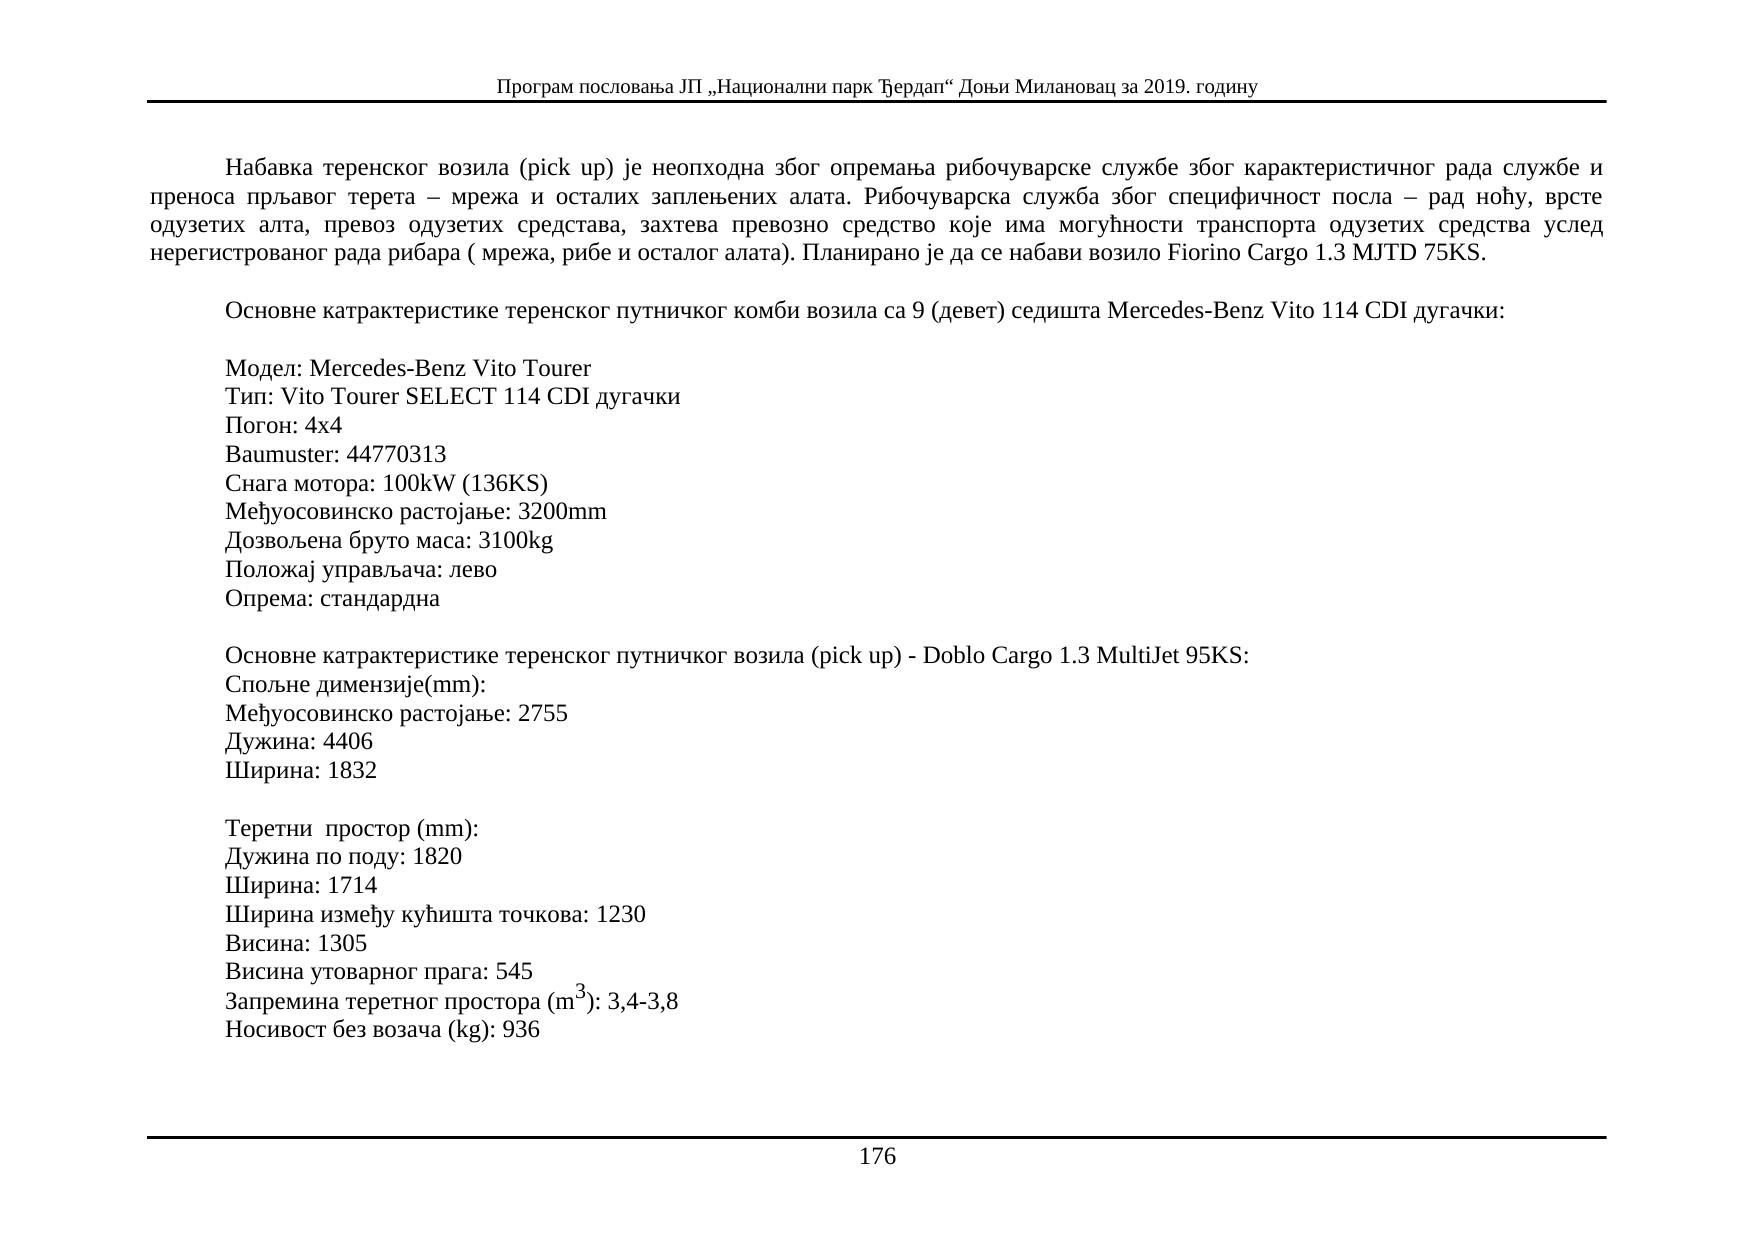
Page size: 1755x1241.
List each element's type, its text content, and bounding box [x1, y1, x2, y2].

text Ширина: 1714 [225, 870, 1605, 899]
text Међуосовинско растојање: 2755 [225, 698, 1605, 726]
text Спољне димензије(mm): [225, 669, 1605, 698]
text Ширина између кућишта точкова: 1230 [225, 899, 1605, 928]
text Опрема: стандардна [225, 583, 1605, 611]
text Дужина по поду: 1820 [225, 841, 1605, 870]
text Носивост без возача (kg): 936 [225, 1016, 1605, 1042]
text Основне катрактеристике теренског путничког комби возила са 9 (девет) седишта Mercedes-Benz Vito 114 CDI дугачки: [225, 295, 1605, 324]
text Набавка теренског возила (pick up) је неопходна због опремања рибочуварске службе због карактеристичног рада службе и преноса прљавог терета – мрежа и осталих заплењених алата. Рибочуварска служба због специфичност посла – рад ноћу, врсте одузетих алта, превоз одузетих средстава, захтева превозно средство које има могућности транспорта одузетих средства услед нерегистрованог рада рибара ( мрежа, рибе и осталог алата). Планирано је да се набави возило Fiorino Cargo 1.3 MJTD 75KS. [150, 153, 1605, 266]
text Ширина: 1832 [225, 755, 1605, 784]
text Тип: Vito Tourer SELECT 114 CDI дугачки [225, 381, 1605, 410]
text Снага мотора: 100kW (136KS) [225, 468, 1605, 496]
text Висина утоварног прага: 545 [225, 956, 1605, 985]
text Baumuster: 44770313 [225, 439, 1605, 468]
text Дозвољена бруто маса: 3100kg [225, 525, 1605, 554]
text 176 [150, 1141, 1605, 1170]
text Основне катрактеристике теренског путничког возила (pick up) - Doblo Cargo 1.3 MultiJet 95KS: [225, 640, 1605, 669]
text Дужина: 4406 [225, 726, 1605, 755]
text Програм пословања ЈП „Национални парк Ђердап“ Доњи Милановац за 2019. годину [150, 74, 1605, 98]
text Међуосовинско растојање: 3200mm [225, 496, 1605, 525]
text Модел: Mercedes-Benz Vito Tourer [225, 353, 1605, 381]
text Положај управљача: лево [225, 554, 1605, 583]
text Теретни простор (mm): [225, 813, 1605, 841]
text Погон: 4х4 [225, 410, 1605, 439]
text Висина: 1305 [225, 928, 1605, 956]
text Запремина теретног простора (m3): 3,4-3,8 [225, 985, 1605, 1016]
